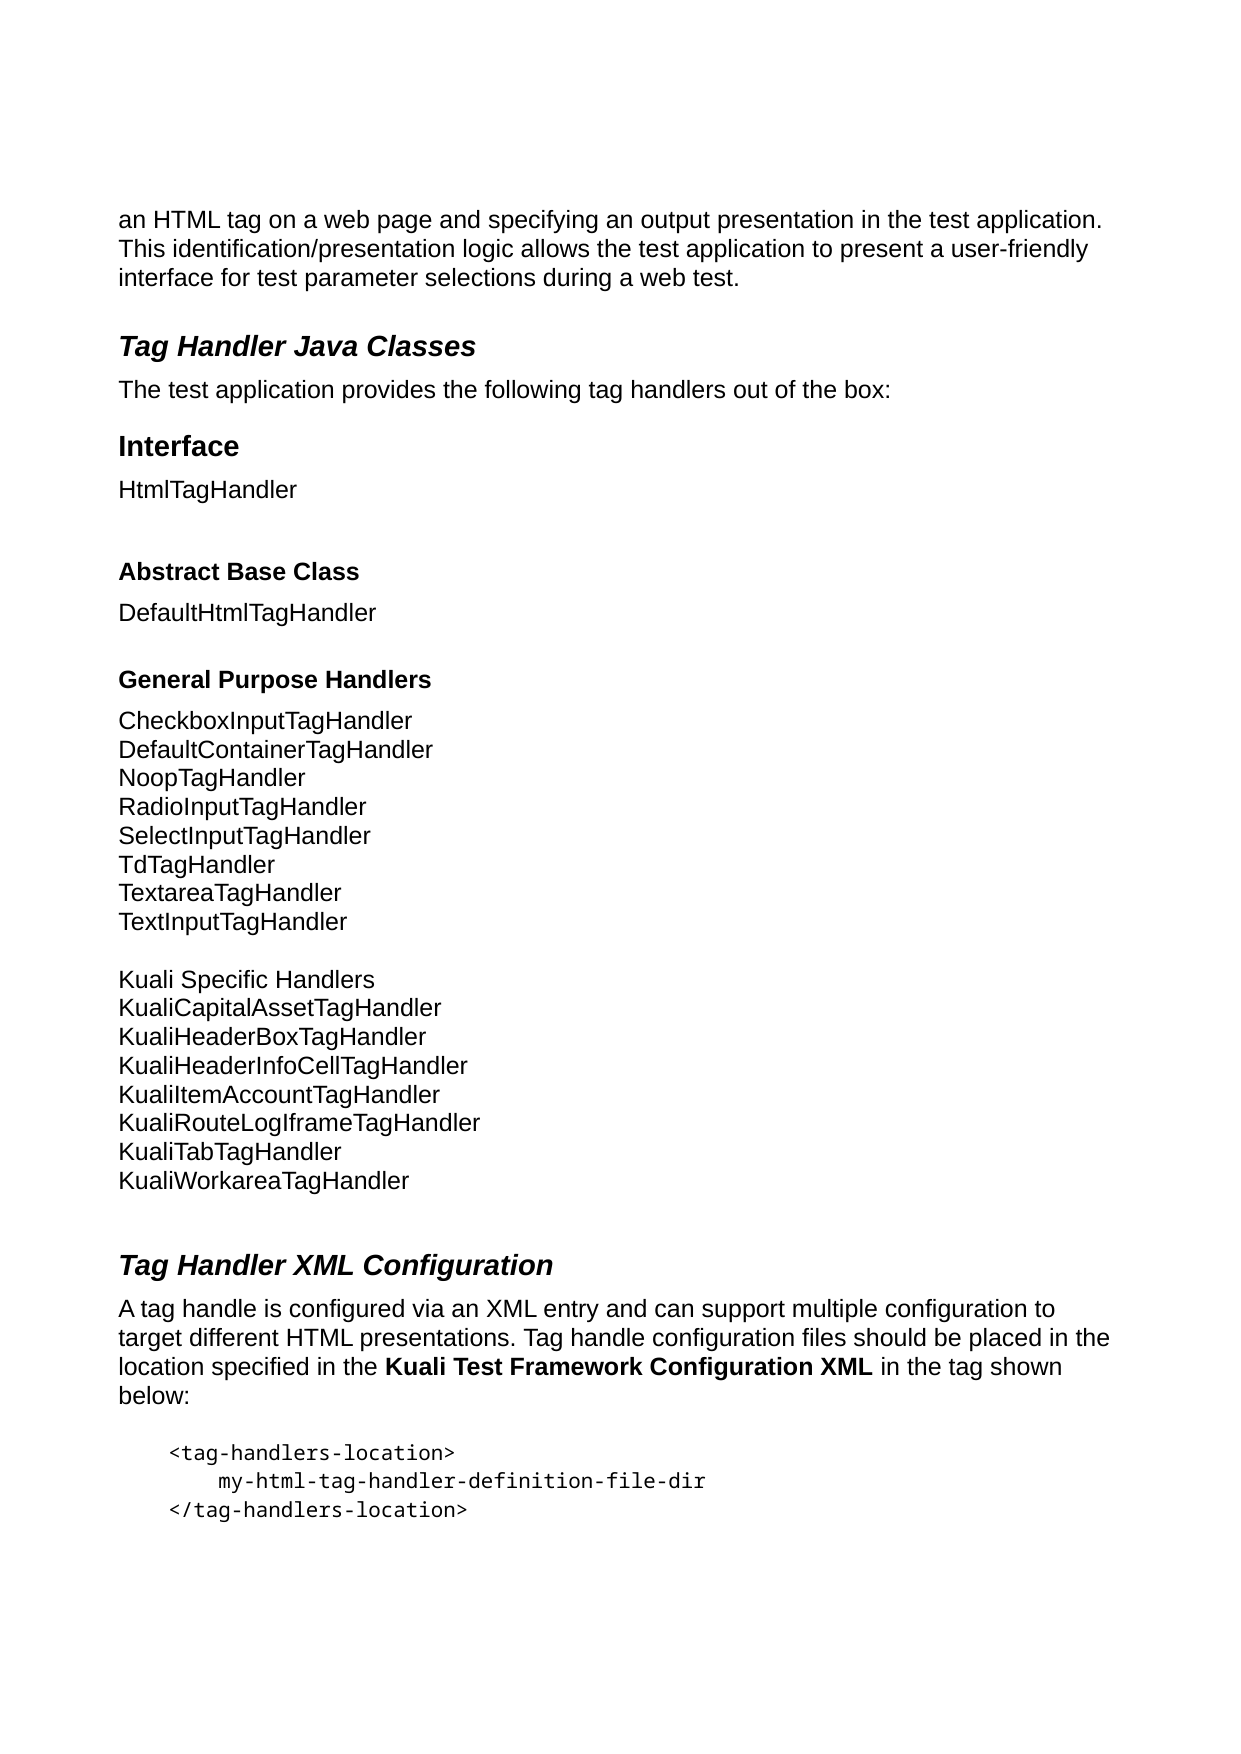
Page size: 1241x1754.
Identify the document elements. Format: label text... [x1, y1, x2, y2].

text KualiWorkareaTagHandler [118, 1166, 1122, 1195]
text HtmlTagHandler [118, 475, 1122, 503]
text KualiTabTagHandler [118, 1137, 1122, 1166]
text RadioInputTagHandler [118, 792, 1122, 821]
text DefaultContainerTagHandler [118, 735, 1122, 763]
text SelectInputTagHandler [118, 821, 1122, 850]
text <tag-handlers-location> [118, 1438, 1122, 1467]
text KualiRouteLogIframeTagHandler [118, 1108, 1122, 1137]
text CheckboxInputTagHandler [118, 706, 1122, 735]
text Kuali Specific Handlers [118, 965, 1122, 993]
text TextareaTagHandler [118, 878, 1122, 907]
text DefaultHtmlTagHandler [118, 598, 1122, 627]
subtitle Tag Handler Java Classes [118, 329, 1122, 362]
text KualiHeaderInfoCellTagHandler [118, 1051, 1122, 1080]
text The test application provides the following tag handlers out of the box: [118, 375, 1122, 404]
text KualiHeaderBoxTagHandler [118, 1022, 1122, 1051]
text NoopTagHandler [118, 763, 1122, 792]
subtitle General Purpose Handlers [118, 665, 1122, 693]
subtitle Tag Handler XML Configuration [118, 1248, 1122, 1282]
text KualiCapitalAssetTagHandler [118, 993, 1122, 1022]
subtitle Abstract Base Class [118, 557, 1122, 586]
text A tag handle is configured via an XML entry and can support multiple configuration to target different HTML presentations. Tag handle configuration files should be placed in the location specified in the Kuali Test Framework Configuration XML in the tag shown below: [118, 1294, 1122, 1409]
text TextInputTagHandler [118, 907, 1122, 936]
text KualiItemAccountTagHandler [118, 1080, 1122, 1108]
text TdTagHandler [118, 850, 1122, 878]
text my-html-tag-handler-definition-file-dir [118, 1467, 1122, 1495]
subtitle Interface [118, 429, 1122, 462]
text </tag-handlers-location> [118, 1495, 1122, 1523]
text an HTML tag on a web page and specifying an output presentation in the test application. This identification/presentation logic allows the test application to present a user-friendly interface for test parameter selections during a web test. [118, 205, 1122, 291]
